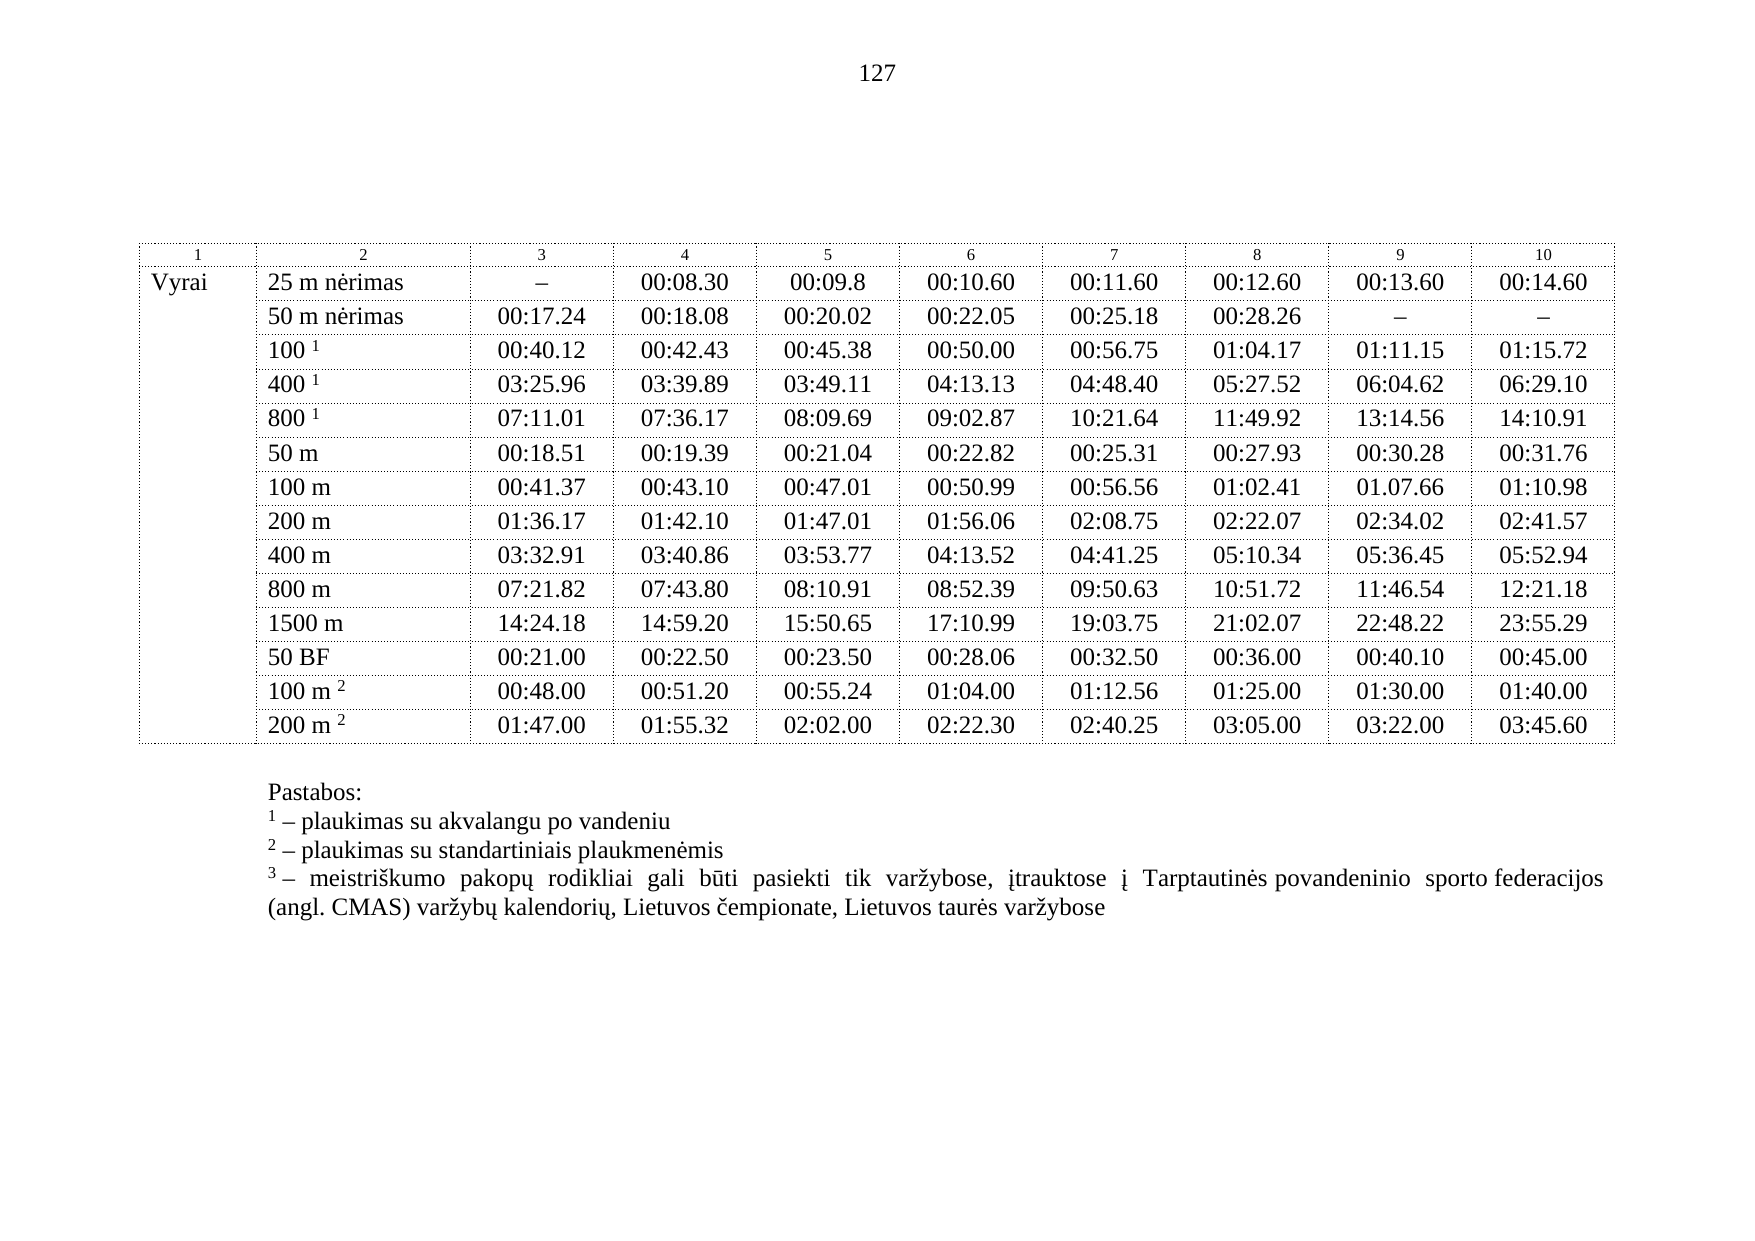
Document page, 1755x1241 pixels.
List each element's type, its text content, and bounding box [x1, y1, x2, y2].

table_cell 01:56.06 [899, 505, 1042, 539]
table_cell 09:02.87 [899, 403, 1042, 437]
table_cell 00:56.56 [1043, 471, 1186, 505]
table_header 8 [1186, 243, 1328, 266]
table_cell 09:50.63 [1043, 573, 1186, 607]
table_cell 03:25.96 [470, 369, 613, 402]
table_cell 1500 m [256, 607, 470, 641]
table_cell 00:28.06 [899, 641, 1042, 675]
table_cell 19:03.75 [1043, 607, 1186, 641]
table_cell 00:09.8 [756, 266, 899, 300]
table_cell 14:24.18 [470, 607, 613, 641]
table_cell 03:39.89 [613, 369, 756, 402]
table_cell 03:32.91 [470, 539, 613, 573]
table_cell 04:48.40 [1043, 369, 1186, 402]
table_cell [139, 743, 256, 777]
table_cell 00:14.60 [1472, 266, 1615, 300]
table_cell 15:50.65 [756, 607, 899, 641]
table_cell 14:10.91 [1472, 403, 1615, 437]
table_cell 00:19.39 [613, 437, 756, 471]
table_cell 02:02.00 [756, 709, 899, 743]
table_cell 04:41.25 [1043, 539, 1186, 573]
table_cell 02:34.02 [1329, 505, 1472, 539]
table_cell 06:29.10 [1472, 369, 1615, 402]
table_cell 00:22.82 [899, 437, 1042, 471]
table_cell 02:22.07 [1186, 505, 1328, 539]
table_cell 07:43.80 [613, 573, 756, 607]
table_cell 00:31.76 [1472, 437, 1615, 471]
table_cell 00:28.26 [1186, 300, 1328, 334]
table_cell 00:20.02 [756, 300, 899, 334]
table_cell 400 1 [256, 369, 470, 402]
table_cell 01:47.00 [470, 709, 613, 743]
table_cell [139, 777, 256, 921]
table_cell 17:10.99 [899, 607, 1042, 641]
table_header 9 [1329, 243, 1472, 266]
table_cell 04:13.13 [899, 369, 1042, 402]
table_cell 21:02.07 [1186, 607, 1328, 641]
table_cell 01:55.32 [613, 709, 756, 743]
table_cell 00:41.37 [470, 471, 613, 505]
table_cell – [470, 266, 613, 300]
table_cell 00:11.60 [1043, 266, 1186, 300]
table_cell 05:36.45 [1329, 539, 1472, 573]
table_cell 01:30.00 [1329, 675, 1472, 709]
table_cell 01:10.98 [1472, 471, 1615, 505]
table_cell 00:45.00 [1472, 641, 1615, 675]
table_cell 00:18.51 [470, 437, 613, 471]
table_cell [256, 743, 1615, 777]
table_cell 02:08.75 [1043, 505, 1186, 539]
table_cell 22:48.22 [1329, 607, 1472, 641]
table_cell 11:49.92 [1186, 403, 1328, 437]
table_cell 00:42.43 [613, 334, 756, 368]
table_cell 03:40.86 [613, 539, 756, 573]
table_cell 50 BF [256, 641, 470, 675]
table_cell 00:27.93 [1186, 437, 1328, 471]
table_cell 100 m 2 [256, 675, 470, 709]
table_cell 12:21.18 [1472, 573, 1615, 607]
table_cell 100 m [256, 471, 470, 505]
table_cell 00:40.10 [1329, 641, 1472, 675]
table_cell 00:43.10 [613, 471, 756, 505]
table_header 2 [256, 243, 470, 266]
table_cell 08:10.91 [756, 573, 899, 607]
table_cell 25 m nėrimas [256, 266, 470, 300]
table_cell 10:21.64 [1043, 403, 1186, 437]
table_cell 200 m [256, 505, 470, 539]
table_cell 00:47.01 [756, 471, 899, 505]
table_cell 10:51.72 [1186, 573, 1328, 607]
table_cell 04:13.52 [899, 539, 1042, 573]
table_cell 00:08.30 [613, 266, 756, 300]
table_cell 800 1 [256, 403, 470, 437]
table_cell 00:22.05 [899, 300, 1042, 334]
table_cell 01:36.17 [470, 505, 613, 539]
table_cell Pastabos: 1 – plaukimas su akvalangu po vandeniu 2 – plaukimas su standartiniais plaukmenėmis 3 – meistriškumo pakopų rodikliai gali būti pasiekti tik varžybose, įtrauktose į Tarptautinės povandeninio sporto federacijos (angl. CMAS) varžybų kalendorių, Lietuvos čempionate, Lietuvos taurės varžybose [256, 777, 1615, 921]
table_cell 01:12.56 [1043, 675, 1186, 709]
table_cell 00:40.12 [470, 334, 613, 368]
table_cell 14:59.20 [613, 607, 756, 641]
table_cell 00:56.75 [1043, 334, 1186, 368]
table_cell 00:36.00 [1186, 641, 1328, 675]
table_cell 01:15.72 [1472, 334, 1615, 368]
table_header 7 [1043, 243, 1186, 266]
table_cell 05:52.94 [1472, 539, 1615, 573]
table_cell 02:40.25 [1043, 709, 1186, 743]
table_header 10 [1472, 243, 1615, 266]
table_cell 02:41.57 [1472, 505, 1615, 539]
table_cell 01:11.15 [1329, 334, 1472, 368]
table_cell 00:50.99 [899, 471, 1042, 505]
table_cell 11:46.54 [1329, 573, 1472, 607]
table_cell 00:22.50 [613, 641, 756, 675]
table_cell 01:40.00 [1472, 675, 1615, 709]
table_cell 01:47.01 [756, 505, 899, 539]
table_cell 00:25.18 [1043, 300, 1186, 334]
table_cell 00:45.38 [756, 334, 899, 368]
table_header 1 [139, 243, 256, 266]
table_cell 00:23.50 [756, 641, 899, 675]
table_cell 400 m [256, 539, 470, 573]
table_cell 50 m [256, 437, 470, 471]
table_cell 03:05.00 [1186, 709, 1328, 743]
table_header 4 [613, 243, 756, 266]
table_cell 01.07.66 [1329, 471, 1472, 505]
table_cell 05:10.34 [1186, 539, 1328, 573]
table_header 6 [899, 243, 1042, 266]
table_cell 00:48.00 [470, 675, 613, 709]
table_cell 07:36.17 [613, 403, 756, 437]
table_cell 00:32.50 [1043, 641, 1186, 675]
table_cell 01:04.00 [899, 675, 1042, 709]
table_cell 00:21.04 [756, 437, 899, 471]
table_header 3 [470, 243, 613, 266]
table_cell 03:45.60 [1472, 709, 1615, 743]
table_cell 01:04.17 [1186, 334, 1328, 368]
table_cell 03:53.77 [756, 539, 899, 573]
table_cell 03:22.00 [1329, 709, 1472, 743]
table_cell 50 m nėrimas [256, 300, 470, 334]
table_cell 00:13.60 [1329, 266, 1472, 300]
table_cell 01:42.10 [613, 505, 756, 539]
table_cell 00:50.00 [899, 334, 1042, 368]
table_cell 07:21.82 [470, 573, 613, 607]
table_cell 03:49.11 [756, 369, 899, 402]
table_cell 01:02.41 [1186, 471, 1328, 505]
table_header 5 [756, 243, 899, 266]
table_cell 05:27.52 [1186, 369, 1328, 402]
table_cell 200 m 2 [256, 709, 470, 743]
table_cell Vyrai [139, 266, 256, 743]
table_cell 00:12.60 [1186, 266, 1328, 300]
table_cell 07:11.01 [470, 403, 613, 437]
table_cell – [1472, 300, 1615, 334]
table_cell 06:04.62 [1329, 369, 1472, 402]
table_cell 08:52.39 [899, 573, 1042, 607]
table_cell 00:21.00 [470, 641, 613, 675]
table_cell – [1329, 300, 1472, 334]
table_cell 00:55.24 [756, 675, 899, 709]
table_cell 13:14.56 [1329, 403, 1472, 437]
table_cell 00:30.28 [1329, 437, 1472, 471]
table_cell 00:18.08 [613, 300, 756, 334]
table_cell 00:51.20 [613, 675, 756, 709]
table_cell 00:10.60 [899, 266, 1042, 300]
table_cell 00:25.31 [1043, 437, 1186, 471]
table_cell 100 1 [256, 334, 470, 368]
table_cell 02:22.30 [899, 709, 1042, 743]
table_cell 800 m [256, 573, 470, 607]
table_cell 23:55.29 [1472, 607, 1615, 641]
table_cell 00:17.24 [470, 300, 613, 334]
table_cell 08:09.69 [756, 403, 899, 437]
table_cell 01:25.00 [1186, 675, 1328, 709]
